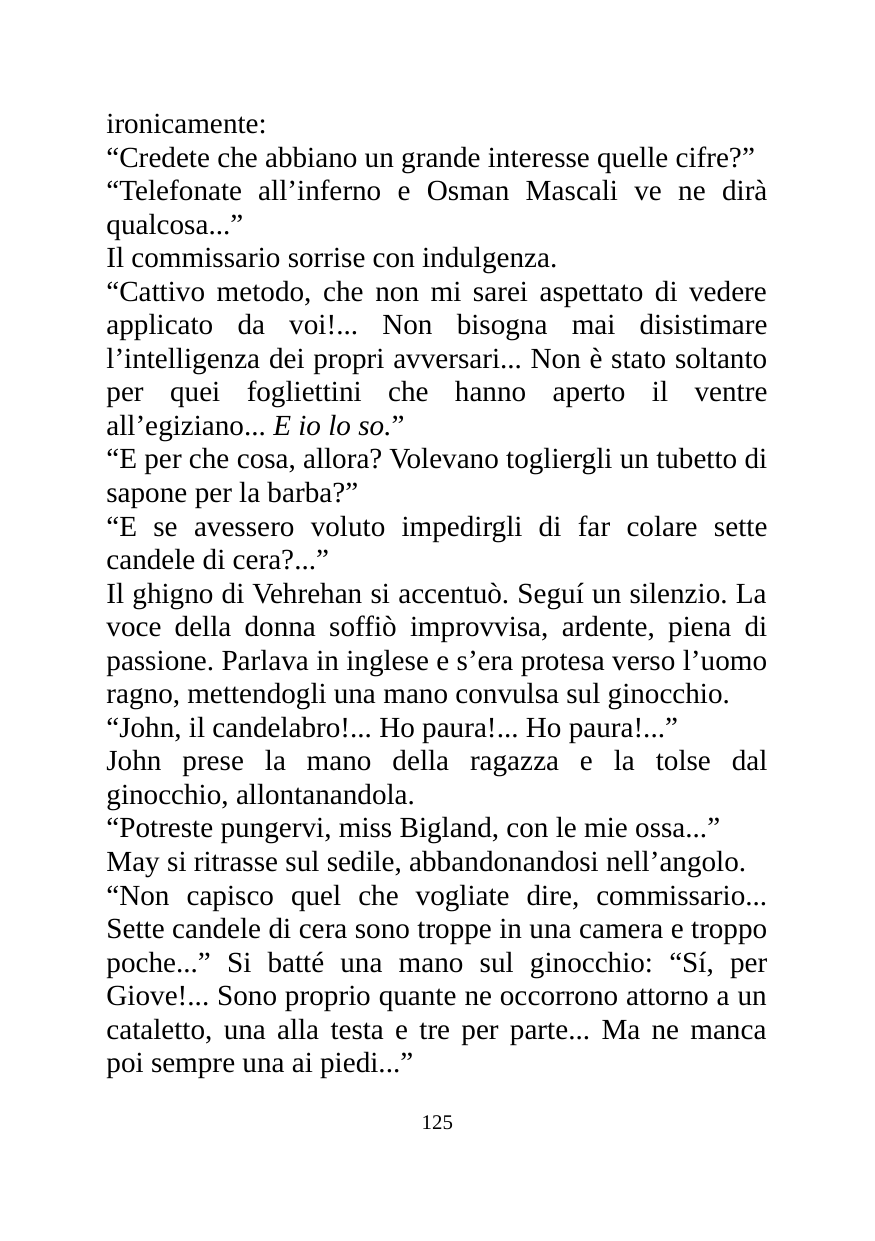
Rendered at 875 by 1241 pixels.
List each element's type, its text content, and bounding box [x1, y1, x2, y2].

text “John, il candelabro!... Ho paura!... Ho paura!...” [106, 710, 768, 743]
text May si ritrasse sul sedile, abbandonandosi nell’angolo. [106, 844, 768, 878]
text Il ghigno di Vehrehan si accentuò. Seguí un silenzio. La voce della donna soffiò improvvisa, ardente, piena di passione. Parlava in inglese e s’era protesa verso l’uomo ragno, mettendogli una mano convulsa sul ginocchio. [106, 576, 768, 710]
text “Potreste pungervi, miss Bigland, con le mie ossa...” [106, 811, 768, 844]
text “Non capisco quel che vogliate dire, commissario... Sette candele di cera sono troppe in una camera e troppo poche...” Si batté una mano sul ginocchio: “Sí, per Giove!... Sono proprio quante ne occorrono attorno a un cataletto, una alla testa e tre per parte... Ma ne manca poi sempre una ai piedi...” [106, 878, 768, 1079]
text ironicamente: [106, 106, 768, 140]
text Il commissario sorrise con indulgenza. [106, 240, 768, 274]
text “Telefonate all’inferno e Osman Mascali ve ne dirà qualcosa...” [106, 173, 768, 240]
text “Cattivo metodo, che non mi sarei aspettato di vedere applicato da voi!... Non bisogna mai disistimare l’intelligenza dei propri avversari... Non è stato soltanto per quei fogliettini che hanno aperto il ventre all’egiziano... E io lo so.” [106, 274, 768, 442]
text “E se avessero voluto impedirgli di far colare sette candele di cera?...” [106, 509, 768, 576]
text “Credete che abbiano un grande interesse quelle cifre?” [106, 140, 768, 173]
text John prese la mano della ragazza e la tolse dal ginocchio, allontanandola. [106, 743, 768, 811]
text “E per che cosa, allora? Volevano togliergli un tubetto di sapone per la barba?” [106, 442, 768, 509]
